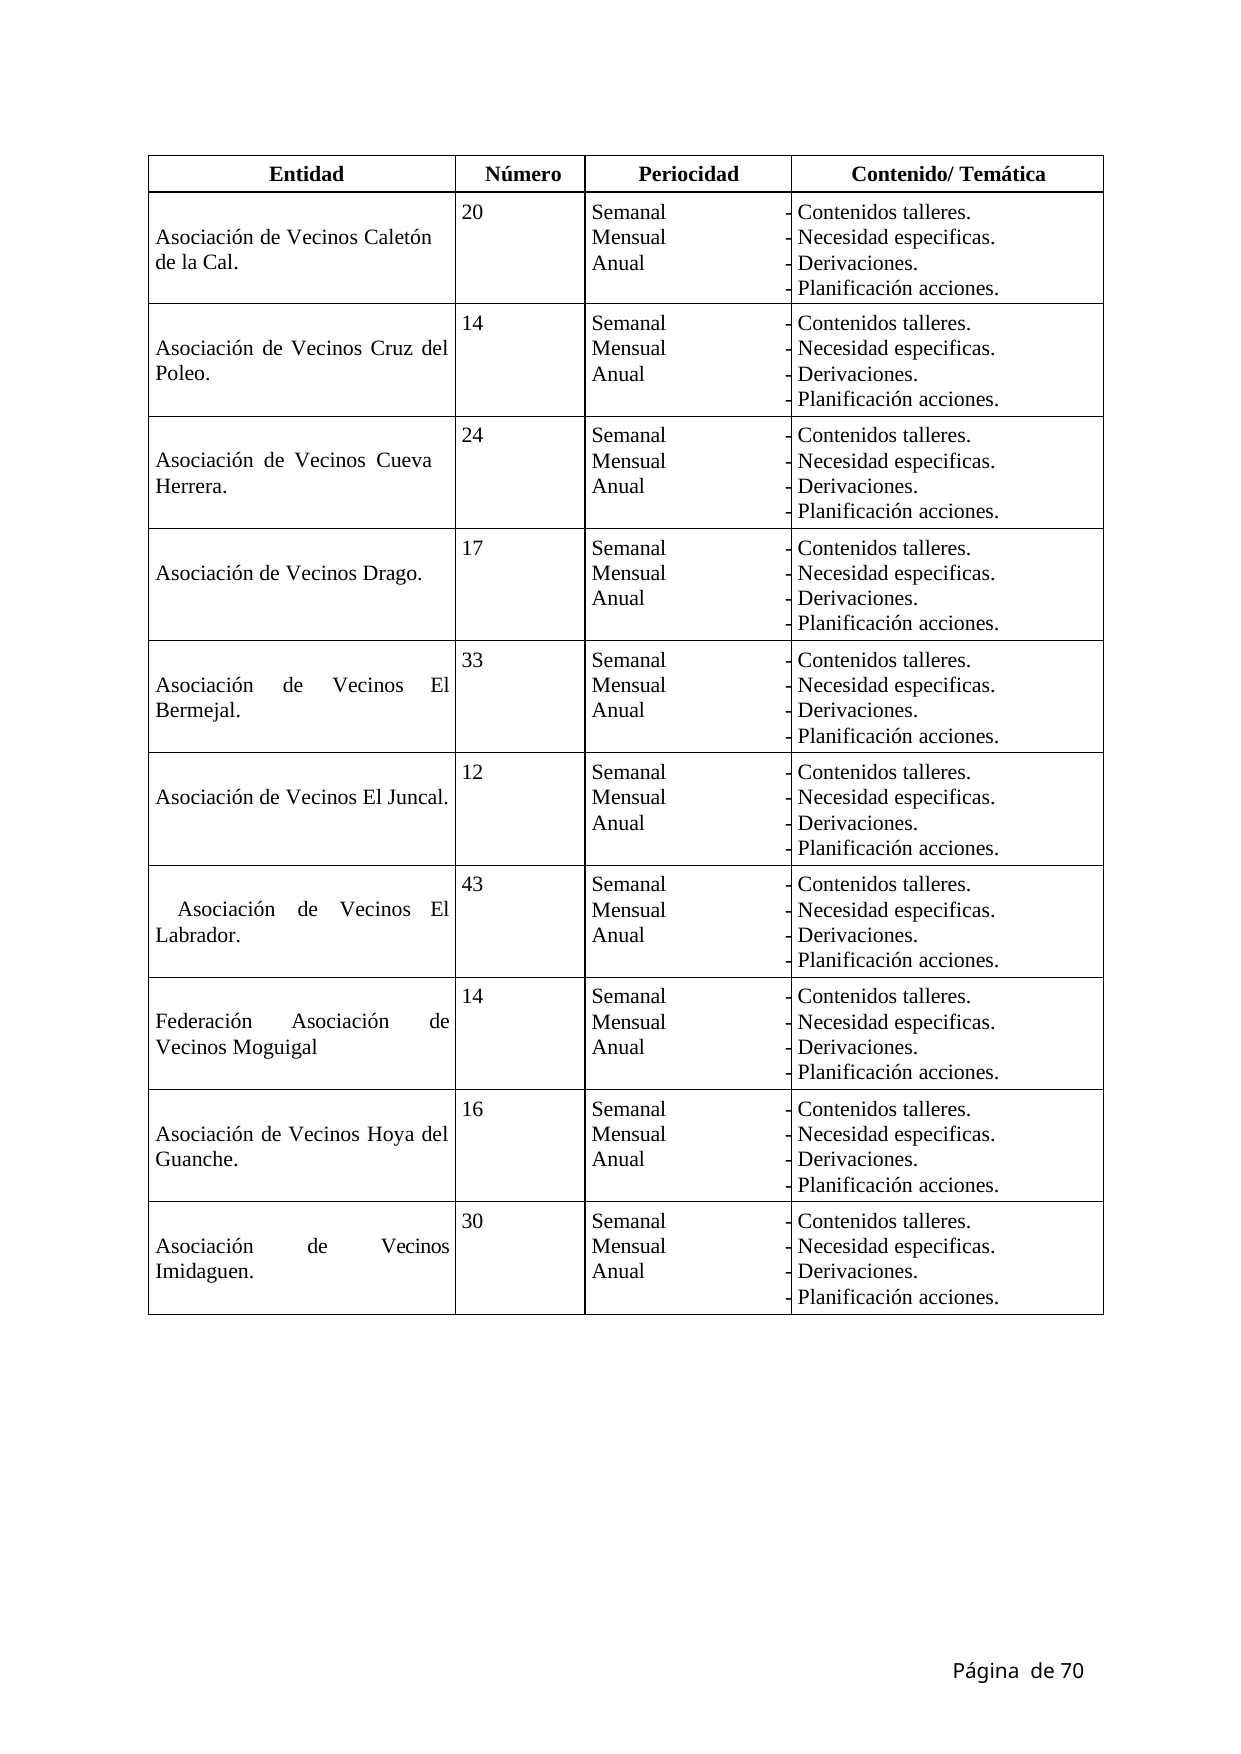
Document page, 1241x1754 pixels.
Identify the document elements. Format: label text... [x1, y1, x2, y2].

table_cell Semanal Mensual Anual [586, 641, 791, 752]
table_cell Contenidos talleres. Necesidad especificas. Derivaciones. Planificación acciones. [792, 866, 1103, 977]
table_cell 12 [456, 753, 584, 864]
table_cell Semanal Mensual Anual [586, 529, 791, 640]
table_cell 14 [456, 978, 584, 1089]
table_cell Contenidos talleres. Necesidad especificas. Derivaciones. Planificación acciones. [792, 193, 1103, 303]
table_cell Contenidos talleres. Necesidad especificas. Derivaciones. Planificación acciones. [792, 304, 1103, 416]
table_cell 17 [456, 529, 584, 640]
table_cell Contenidos talleres. Necesidad especificas. Derivaciones. Planificación acciones. [792, 529, 1103, 640]
table_cell 20 [456, 193, 584, 303]
table_cell Semanal Mensual Anual [586, 753, 791, 864]
table_header Número [456, 156, 584, 191]
table_cell Asociación de Vecinos Drago. [149, 529, 455, 640]
table_cell Contenidos talleres. Necesidad especificas. Derivaciones. Planificación acciones. [792, 753, 1103, 864]
table_cell Federación Asociación de Vecinos Moguigal [149, 978, 455, 1089]
table_cell Contenidos talleres. Necesidad especificas. Derivaciones. Planificación acciones. [792, 1202, 1103, 1313]
table_cell Contenidos talleres. Necesidad especificas. Derivaciones. Planificación acciones. [792, 641, 1103, 752]
table_cell 43 [456, 866, 584, 977]
table_cell Semanal Mensual Anual [586, 1090, 791, 1201]
table_cell Asociación de Vecinos Hoya del Guanche. [149, 1090, 455, 1201]
table_cell Asociación de Vecinos Cueva Herrera. [149, 417, 455, 528]
table_header Periocidad [586, 156, 791, 191]
table_cell Semanal Mensual Anual [586, 866, 791, 977]
table_cell Asociación de Vecinos El Labrador. [149, 866, 455, 977]
table_cell Asociación de Vecinos Imidaguen. [149, 1202, 455, 1313]
table_cell 16 [456, 1090, 584, 1201]
table_cell Semanal Mensual Anual [586, 978, 791, 1089]
table_cell Asociación de Vecinos Caletón de la Cal. [149, 193, 455, 303]
table_cell Asociación de Vecinos El Bermejal. [149, 641, 455, 752]
table_cell 30 [456, 1202, 584, 1313]
table_cell 24 [456, 417, 584, 528]
table_cell Contenidos talleres. Necesidad especificas. Derivaciones. Planificación acciones. [792, 1090, 1103, 1201]
table_cell 33 [456, 641, 584, 752]
table_cell Semanal Mensual Anual [586, 1202, 791, 1313]
table_cell Contenidos talleres. Necesidad especificas. Derivaciones. Planificación acciones. [792, 978, 1103, 1089]
table_cell Semanal Mensual Anual [586, 304, 791, 416]
table_cell Semanal Mensual Anual [586, 193, 791, 303]
table_cell Semanal Mensual Anual [586, 417, 791, 528]
table_cell 14 [456, 304, 584, 416]
table_cell Asociación de Vecinos Cruz del Poleo. [149, 304, 455, 416]
table_cell Contenidos talleres. Necesidad especificas. Derivaciones. Planificación acciones. [792, 417, 1103, 528]
table_cell Asociación de Vecinos El Juncal. [149, 753, 455, 864]
table_header Entidad [149, 156, 455, 191]
table_header Contenido/ Temática [792, 156, 1103, 191]
